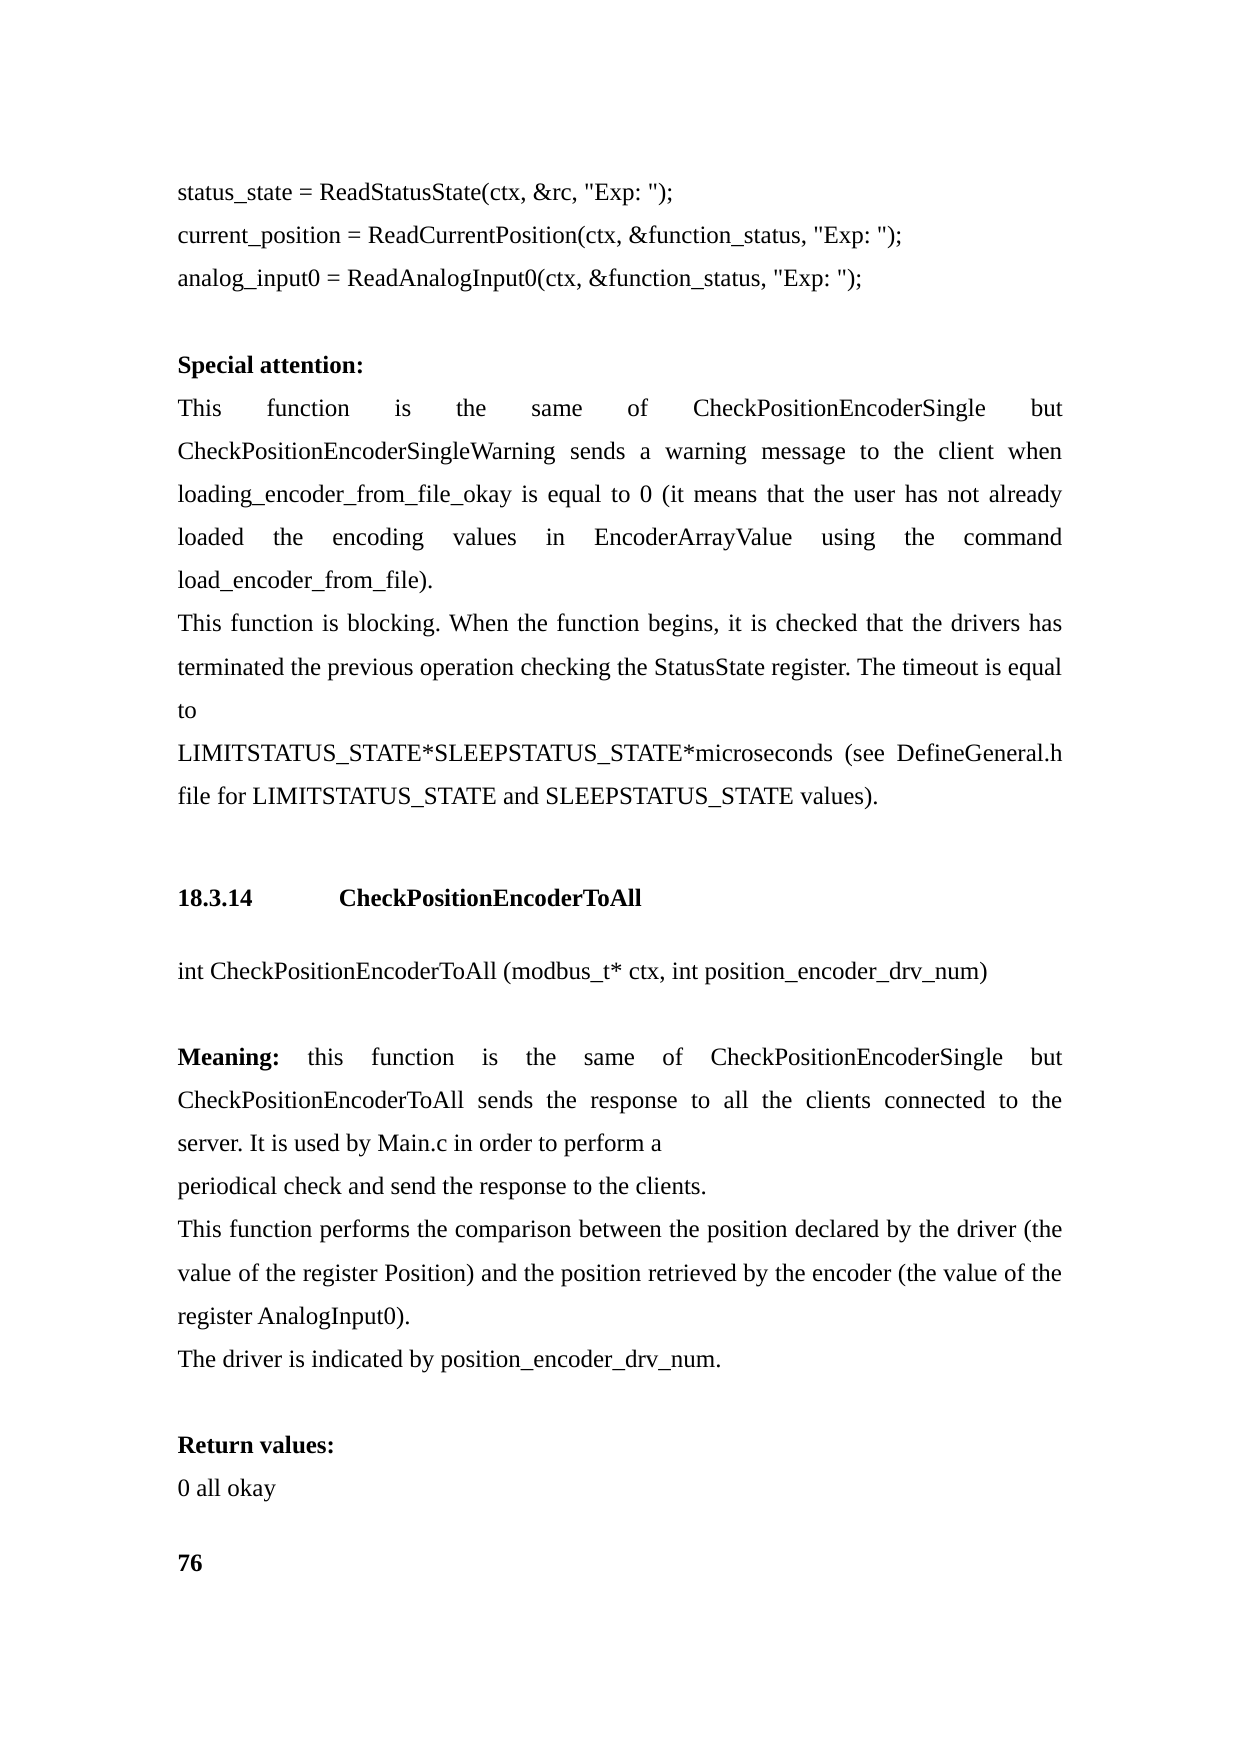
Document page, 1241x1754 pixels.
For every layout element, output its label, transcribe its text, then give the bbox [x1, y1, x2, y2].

text status_state = ReadStatusState(ctx, &rc, "Exp: "); [177, 177, 1063, 206]
text Meaning: this function is the same of CheckPositionEncoderSingle but CheckPositionEncoderToAll sends the response to all the clients connected to the server. It is used by Main.c in order to perform a [177, 1042, 1063, 1157]
text current_position = ReadCurrentPosition(ctx, &function_status, "Exp: "); [177, 220, 1063, 249]
text Special attention: [177, 350, 1063, 378]
text analog_input0 = ReadAnalogInput0(ctx, &function_status, "Exp: "); [177, 263, 1063, 292]
text The driver is indicated by position_encoder_drv_num. [177, 1344, 1063, 1373]
text Return values: [177, 1430, 1063, 1459]
text This function is blocking. When the function begins, it is checked that the drivers has terminated the previous operation checking the StatusState register. The timeout is equal to [177, 608, 1063, 723]
text periodical check and send the response to the clients. [177, 1171, 1063, 1200]
text This function is the same of CheckPositionEncoderSingle but CheckPositionEncoderSingleWarning sends a warning message to the client when loading_encoder_from_file_okay is equal to 0 (it means that the user has not already loaded the encoding values in EncoderArrayValue using the command load_encoder_from_file). [177, 393, 1063, 594]
text int CheckPositionEncoderToAll (modbus_t* ctx, int position_encoder_drv_num) [177, 956, 1063, 984]
text 0 all okay [177, 1473, 1063, 1502]
subtitle CheckPositionEncoderToAll [177, 883, 1063, 912]
text This function performs the comparison between the position declared by the driver (the value of the register Position) and the position retrieved by the encoder (the value of the register AnalogInput0). [177, 1214, 1063, 1329]
text LIMITSTATUS_STATE*SLEEPSTATUS_STATE*microseconds (see DefineGeneral.h file for LIMITSTATUS_STATE and SLEEPSTATUS_STATE values). [177, 738, 1063, 810]
